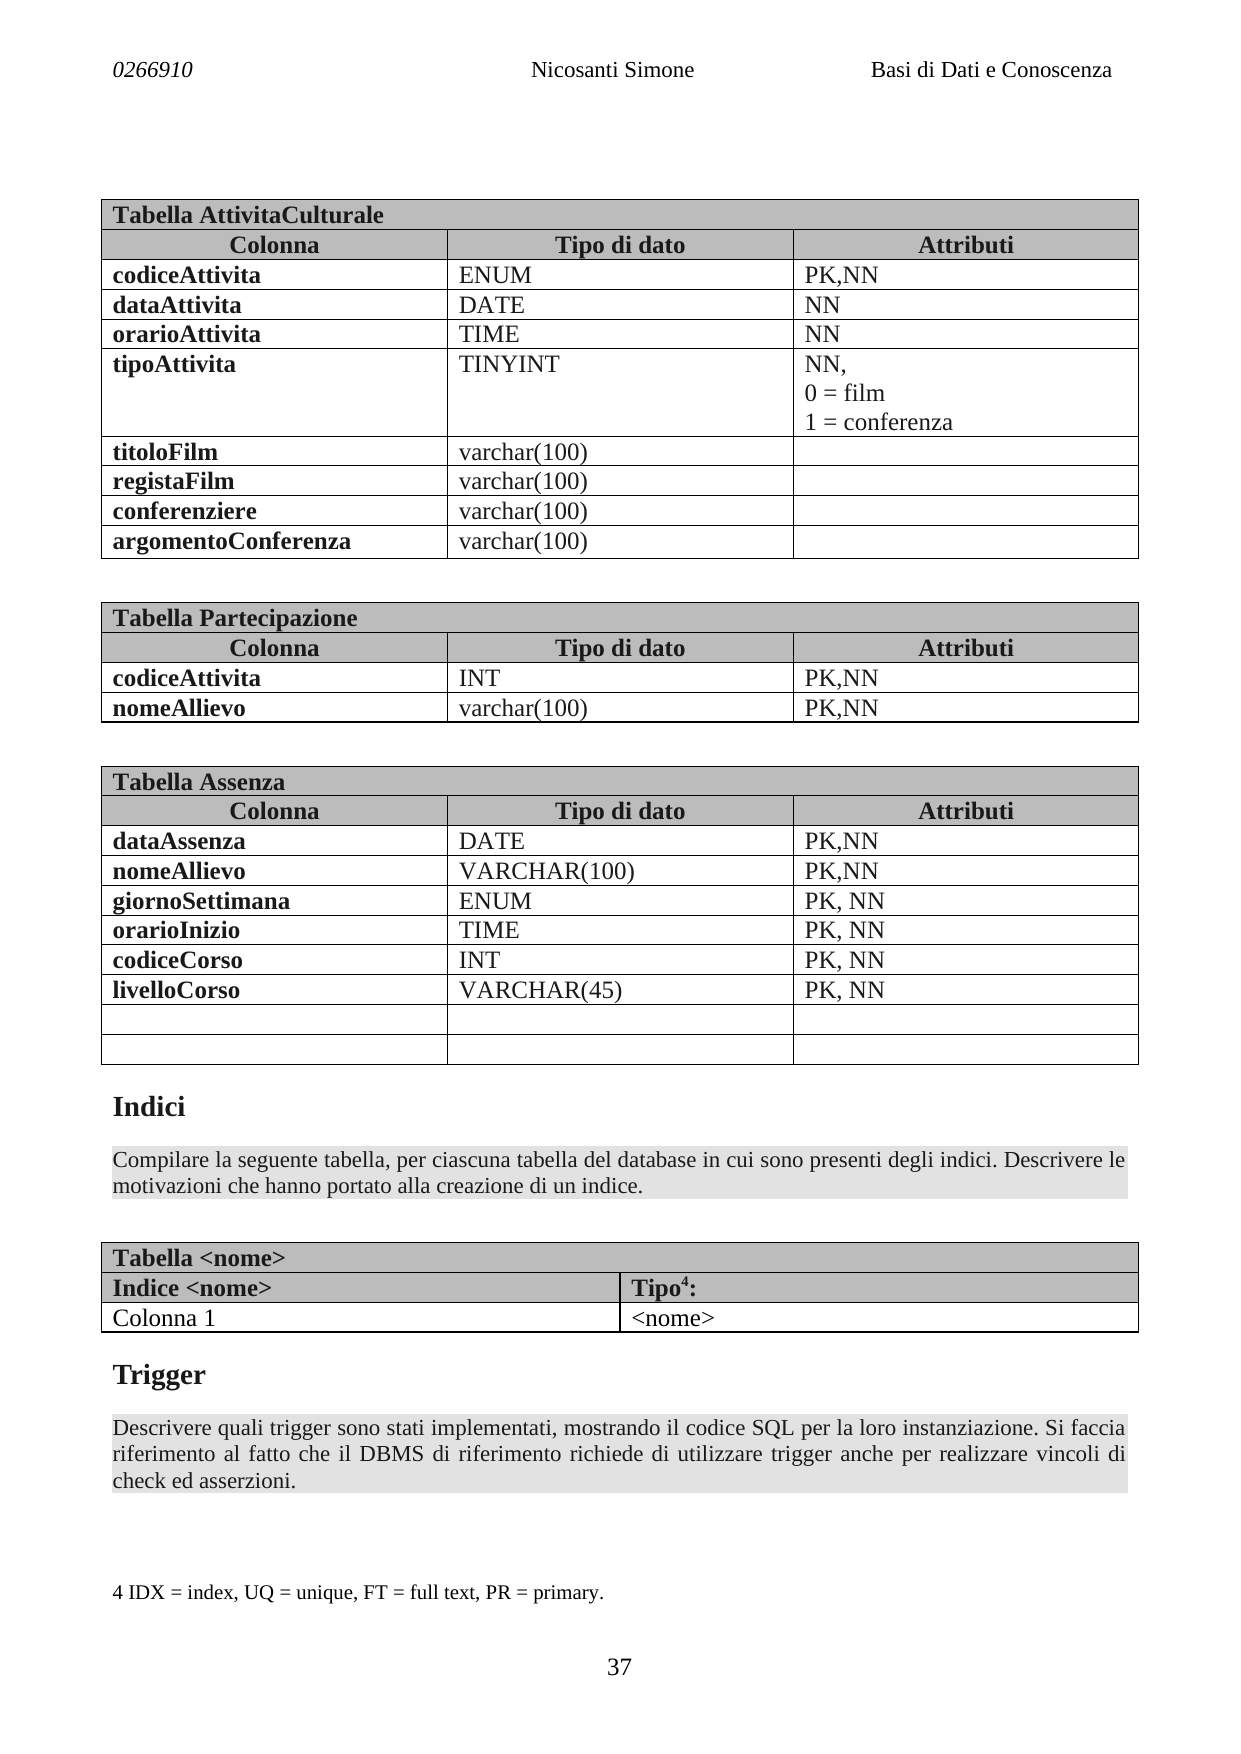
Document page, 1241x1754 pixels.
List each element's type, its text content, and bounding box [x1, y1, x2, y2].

table_header Tabella Assenza [102, 767, 1138, 795]
table_cell registaFilm [102, 466, 447, 495]
table_cell Tipo: [621, 1273, 1138, 1302]
table_cell INT [448, 945, 793, 974]
table_cell <nome> [621, 1303, 1138, 1331]
table_cell Colonna [102, 796, 447, 825]
table_cell DATE [448, 290, 793, 318]
table_cell Indice <nome> [102, 1273, 619, 1302]
table_cell Tipo di dato [448, 633, 793, 662]
table_cell orarioInizio [102, 916, 447, 944]
table_cell Colonna [102, 230, 447, 259]
table_cell giornoSettimana [102, 886, 447, 914]
table_cell Tipo di dato [448, 230, 793, 259]
table_cell argomentoConferenza [102, 526, 447, 558]
table_cell [794, 1035, 1138, 1063]
table_cell [448, 1035, 793, 1063]
table_cell Colonna 1 [102, 1303, 619, 1331]
table_cell TINYINT [448, 349, 793, 436]
table_cell varchar(100) [448, 496, 793, 525]
table_cell [102, 1005, 447, 1034]
table_cell VARCHAR(45) [448, 975, 793, 1004]
table_cell livelloCorso [102, 975, 447, 1004]
table_cell [448, 1005, 793, 1034]
table_cell TIME [448, 320, 793, 348]
table_cell PK, NN [794, 916, 1138, 944]
table_cell Tipo di dato [448, 796, 793, 825]
table_cell titoloFilm [102, 437, 447, 465]
table_cell nomeAllievo [102, 856, 447, 885]
table_cell Attributi [794, 633, 1138, 662]
subtitle Indici [112, 1089, 1128, 1123]
table_cell [794, 1005, 1138, 1034]
table_cell varchar(100) [448, 437, 793, 465]
table_cell codiceAttivita [102, 260, 447, 289]
table_cell NN [794, 320, 1138, 348]
table_cell PK,NN [794, 856, 1138, 885]
table_cell dataAssenza [102, 826, 447, 855]
table_cell PK,NN [794, 663, 1138, 692]
table_cell NN [794, 290, 1138, 318]
table_cell Attributi [794, 796, 1138, 825]
table_cell PK,NN [794, 826, 1138, 855]
table_cell tipoAttivita [102, 349, 447, 436]
table_cell conferenziere [102, 496, 447, 525]
table_cell VARCHAR(100) [448, 856, 793, 885]
text Compilare la seguente tabella, per ciascuna tabella del database in cui sono presenti degli indici. Descrivere le motivazioni che hanno portato alla creazione di un indice. [112, 1146, 1128, 1199]
table_cell nomeAllievo [102, 693, 447, 721]
subtitle Trigger [112, 1357, 1128, 1391]
table_cell DATE [448, 826, 793, 855]
table_cell codiceCorso [102, 945, 447, 974]
table_header Tabella Partecipazione [102, 603, 1138, 632]
table_cell varchar(100) [448, 526, 793, 558]
table_cell TIME [448, 916, 793, 944]
table_cell varchar(100) [448, 466, 793, 495]
table_cell [794, 496, 1138, 525]
table_cell Colonna [102, 633, 447, 662]
table_cell [794, 526, 1138, 558]
table_cell Attributi [794, 230, 1138, 259]
table_cell ENUM [448, 260, 793, 289]
table_header Tabella AttivitaCulturale [102, 200, 1138, 229]
table_cell PK, NN [794, 886, 1138, 914]
table_cell PK, NN [794, 945, 1138, 974]
table_cell [794, 437, 1138, 465]
table_cell [102, 1035, 447, 1063]
table_cell codiceAttivita [102, 663, 447, 692]
table_cell PK, NN [794, 975, 1138, 1004]
table_cell varchar(100) [448, 693, 793, 721]
table_cell INT [448, 663, 793, 692]
table_cell orarioAttivita [102, 320, 447, 348]
table_cell dataAttivita [102, 290, 447, 318]
table_cell PK,NN [794, 260, 1138, 289]
table_cell PK,NN [794, 693, 1138, 721]
table_header Tabella <nome> [102, 1243, 1138, 1272]
table_cell ENUM [448, 886, 793, 914]
text Descrivere quali trigger sono stati implementati, mostrando il codice SQL per la loro instanziazione. Si faccia riferimento al fatto che il DBMS di riferimento richiede di utilizzare trigger anche per realizzare vincoli di check ed asserzioni. [112, 1414, 1128, 1493]
table_cell NN, 0 = film 1 = conferenza [794, 349, 1138, 436]
table_cell [794, 466, 1138, 495]
